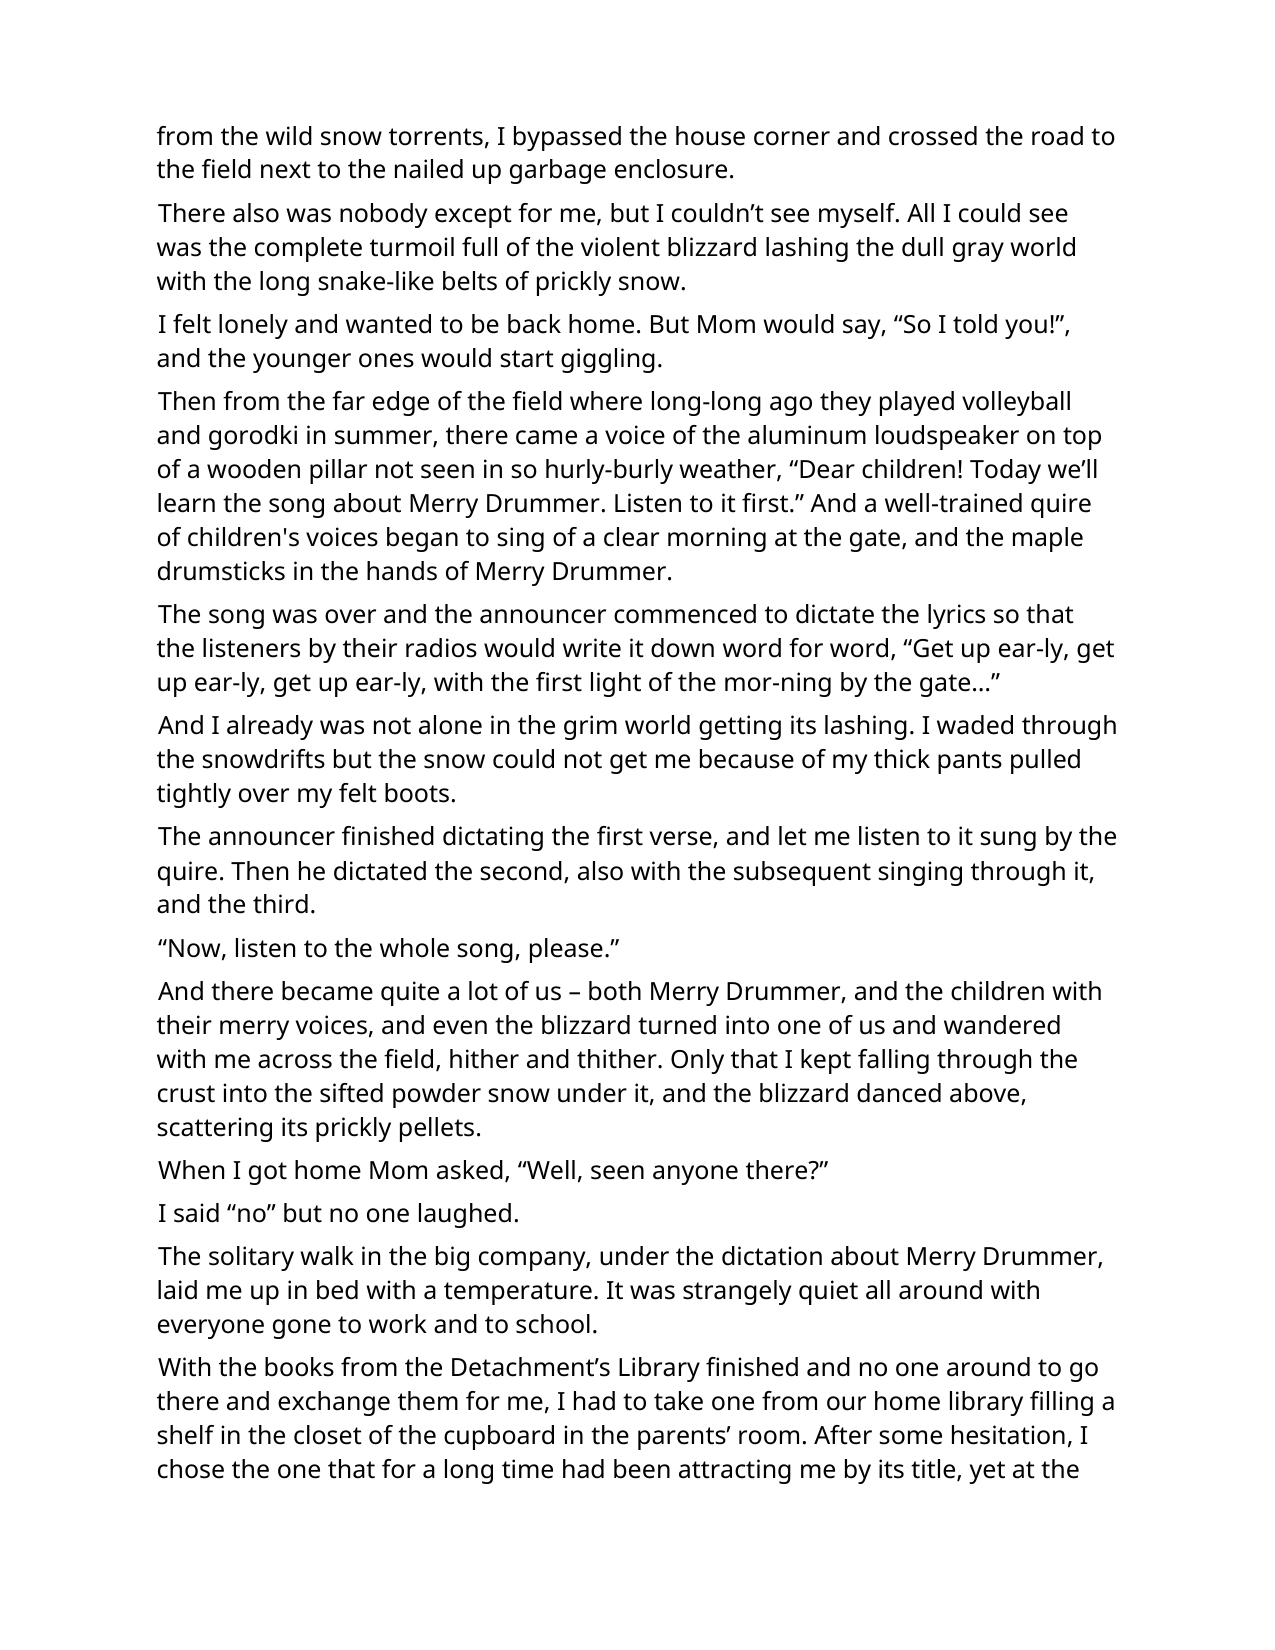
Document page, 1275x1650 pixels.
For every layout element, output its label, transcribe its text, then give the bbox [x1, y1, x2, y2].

text I said “no” but no one laughed. [156, 1196, 1118, 1229]
text With the books from the Detachment’s Library finished and no one around to go there and exchange them for me, I had to take one from our home library filling a shelf in the closet of the cupboard in the parents’ room. After some hesitation, I chose the one that for a long time had been attracting me by its title, yet at the [156, 1350, 1118, 1486]
text from the wild snow torrents, I bypassed the house corner and crossed the road to the field next to the nailed up garbage enclosure. [156, 118, 1118, 186]
text There also was nobody except for me, but I couldn’t see myself. All I could see was the complete turmoil full of the violent blizzard lashing the dull gray world with the long snake-like belts of prickly snow. [156, 195, 1118, 297]
text I felt lonely and wanted to be back home. But Mom would say, “So I told you!”, and the younger ones would start giggling. [156, 306, 1118, 374]
text The solitary walk in the big company, under the dictation about Merry Drummer, laid me up in bed with a temperature. It was strangely quiet all around with everyone gone to work and to school. [156, 1238, 1118, 1341]
text “Now, listen to the whole song, please.” [156, 930, 1118, 964]
text Then from the far edge of the field where long-long ago they played volleyball and gorodki in summer, there came a voice of the aluminum loudspeaker on top of a wooden pillar not seen in so hurly-burly weather, “Dear children! Today we’ll learn the song about Merry Drummer. Listen to it first.” And a well-trained quire of children's voices began to sing of a clear morning at the gate, and the maple drumsticks in the hands of Merry Drummer. [156, 383, 1118, 588]
text The announcer finished dictating the first verse, and let me listen to it sung by the quire. Then he dictated the second, also with the subsequent singing through it, and the third. [156, 819, 1118, 921]
text When I got home Mom asked, “Well, seen anyone there?” [156, 1152, 1118, 1187]
text The song was over and the announcer commenced to dictate the lyrics so that the listeners by their radios would write it down word for word, “Get up ear-ly, get up ear-ly, get up ear-ly, with the first light of the mor-ning by the gate…” [156, 597, 1118, 699]
text And there became quite a lot of us – both Merry Drummer, and the children with their merry voices, and even the blizzard turned into one of us and wandered with me across the field, hither and thither. Only that I kept falling through the crust into the sifted powder snow under it, and the blizzard danced above, scattering its prickly pellets. [156, 973, 1118, 1143]
text And I already was not alone in the grim world getting its lashing. I waded through the snowdrifts but the snow could not get me because of my thick pants pulled tightly over my felt boots. [156, 708, 1118, 810]
